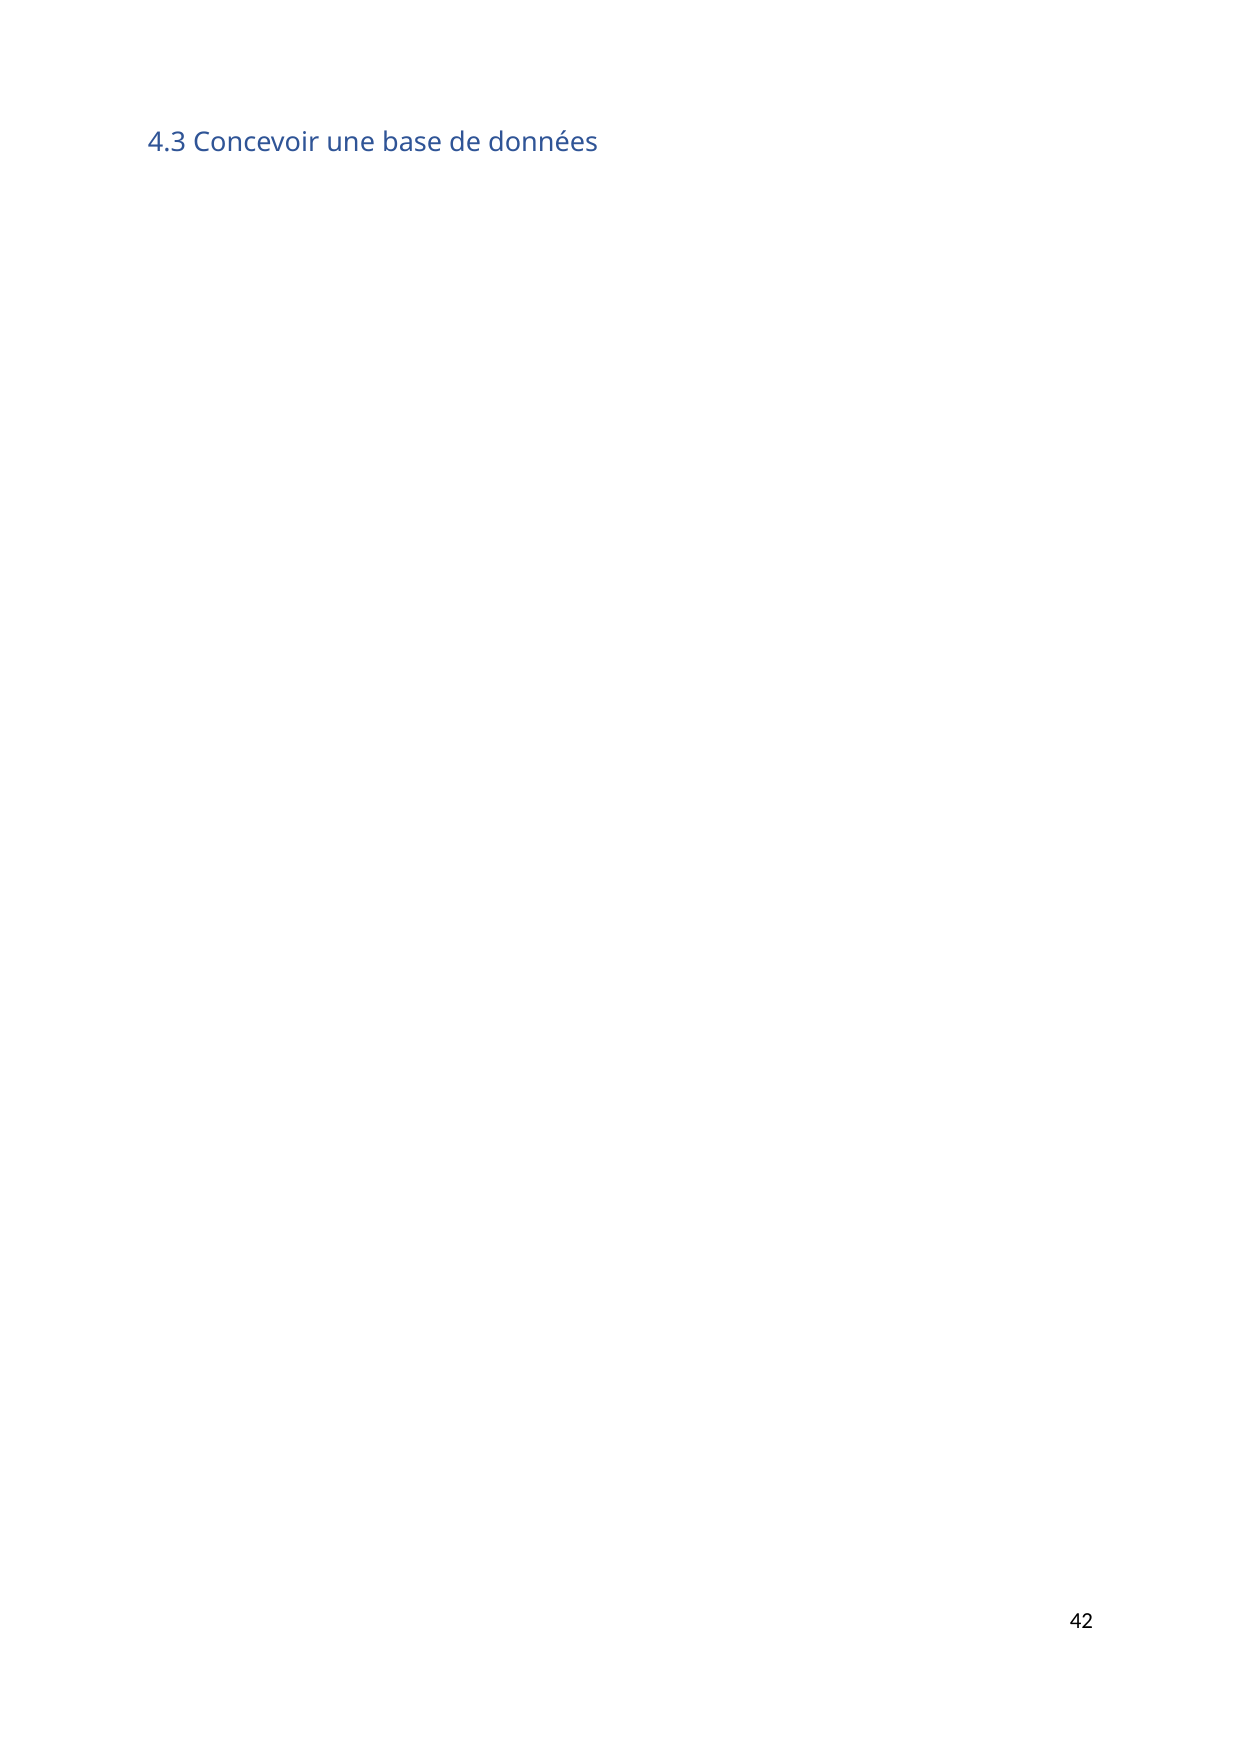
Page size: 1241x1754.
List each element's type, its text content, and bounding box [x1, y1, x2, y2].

subtitle 4.3 Concevoir une base de données [148, 123, 1093, 159]
